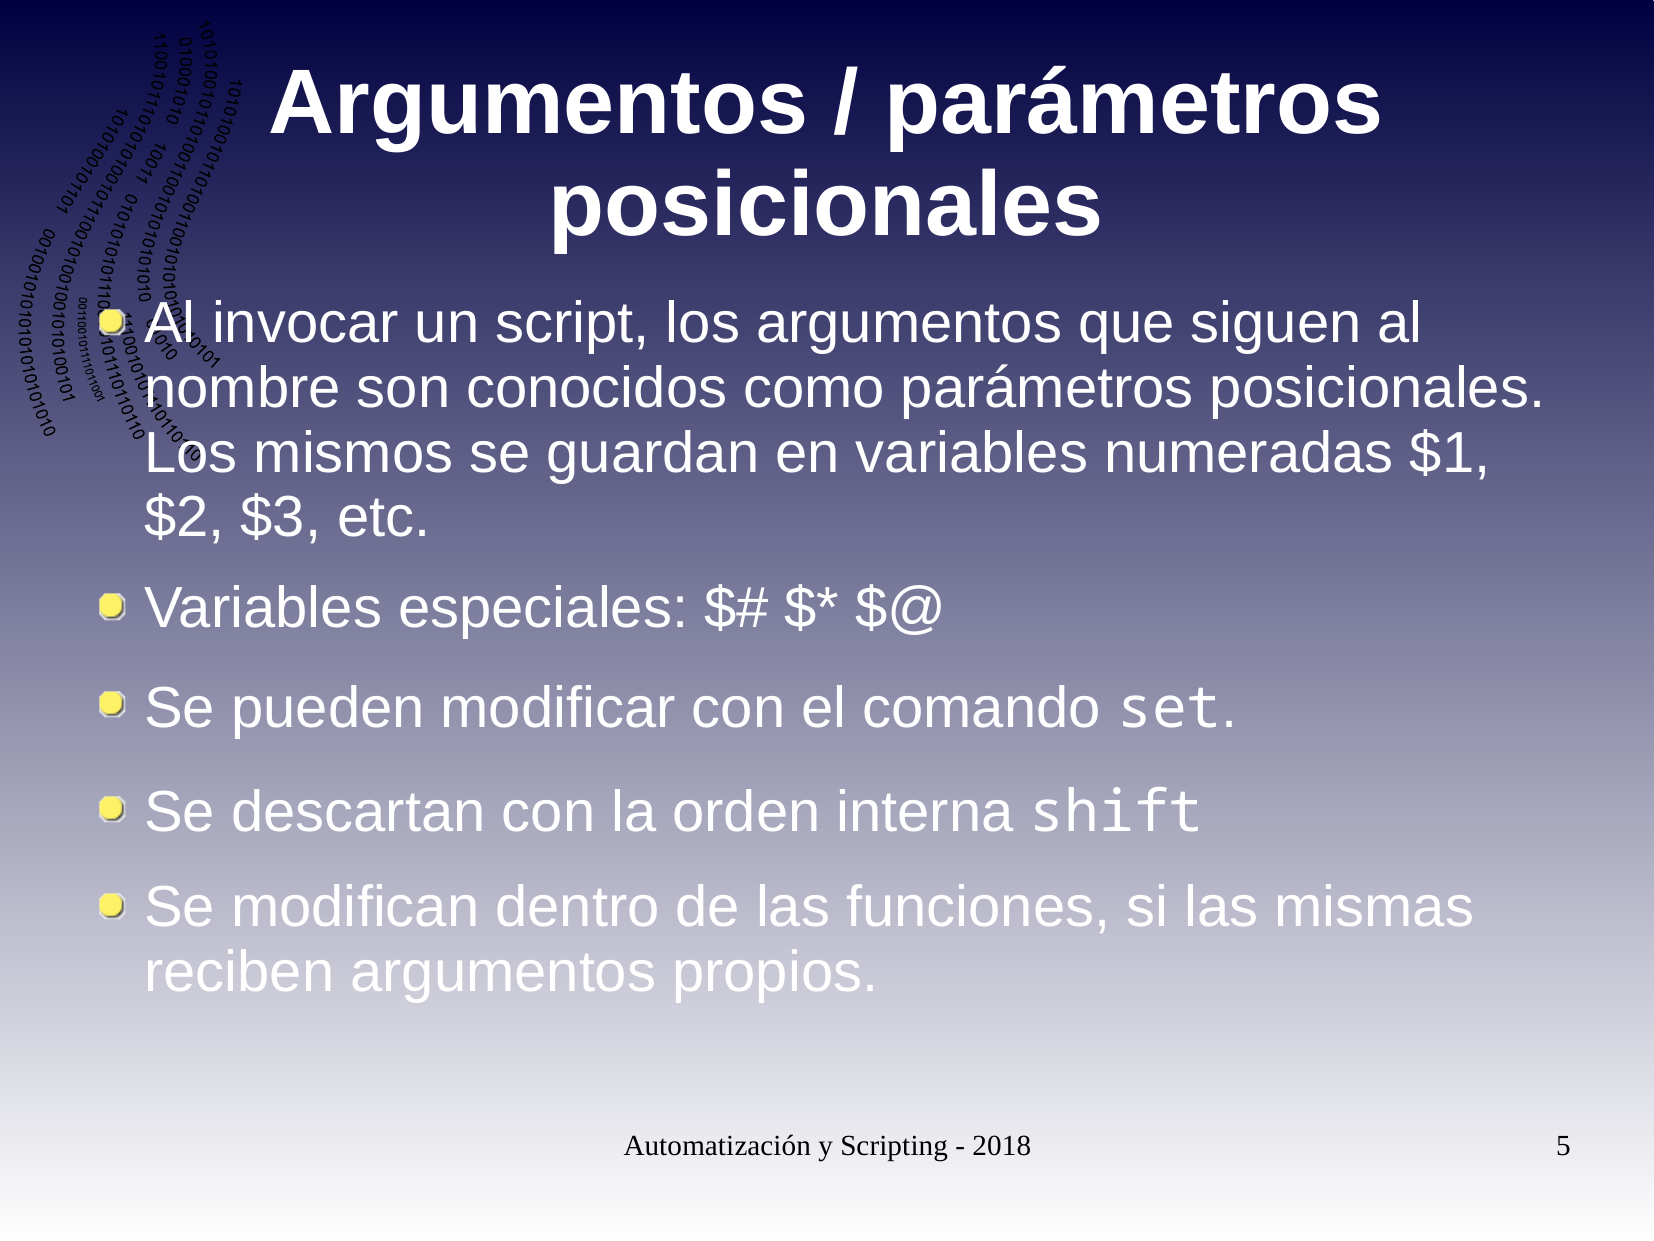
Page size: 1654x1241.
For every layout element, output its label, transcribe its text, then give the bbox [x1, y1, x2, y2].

picture [18, 20, 243, 461]
title Argumentos / parámetros posicionales [82, 49, 1571, 257]
list Al invocar un script, los argumentos que siguen al nombre son conocidos como parámetros posicionales. Los mismos se guardan en variables numeradas $1, $2, $3, etc. Variables especiales: $# $* $@ Se pueden modificar con el comando set. Se descartan con la orden interna shift Se modifican dentro de las funciones, si las mismas reciben argumentos propios. [82, 290, 1571, 1010]
